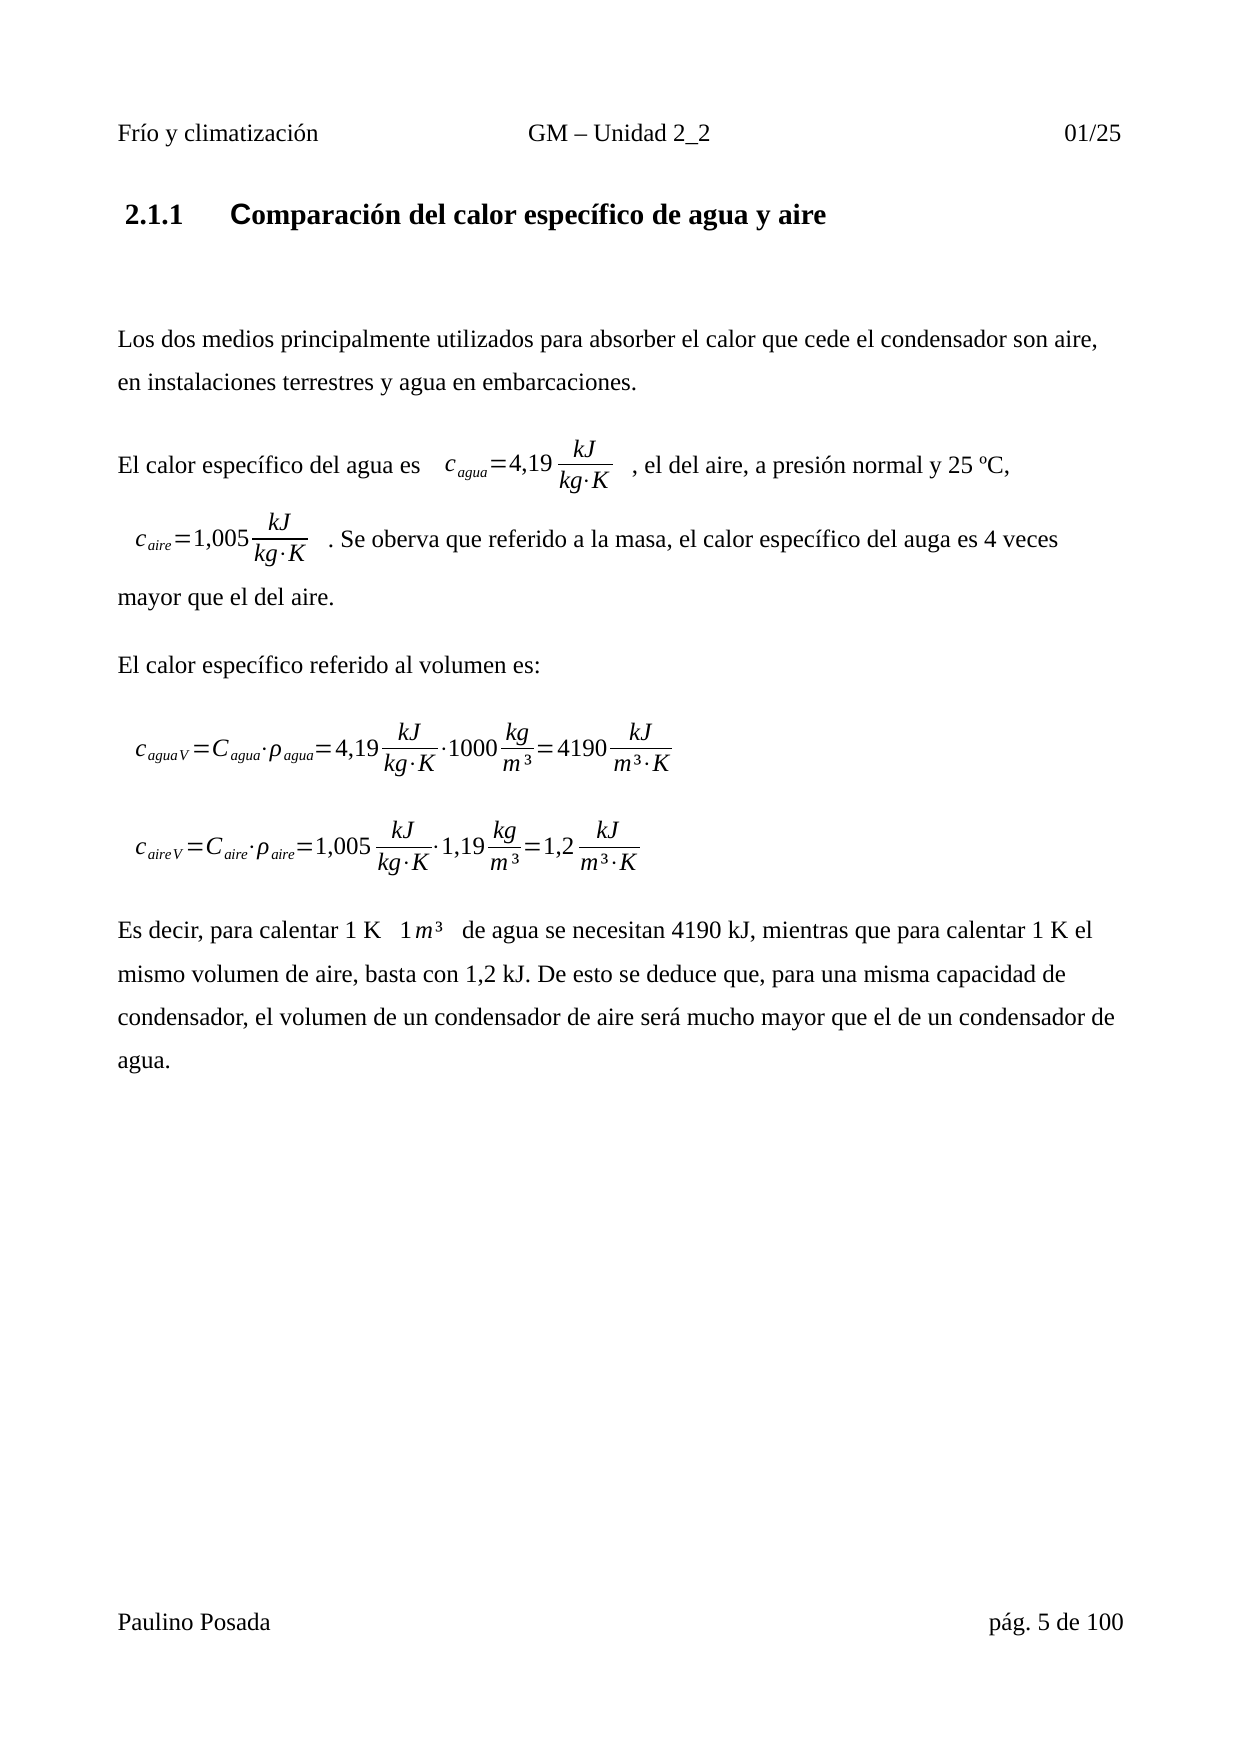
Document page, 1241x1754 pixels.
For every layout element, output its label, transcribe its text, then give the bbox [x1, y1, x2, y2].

text Los dos medios principalmente utilizados para absorber el calor que cede el condensador son aire, en instalaciones terrestres y agua en embarcaciones. [117, 324, 1123, 396]
subtitle Comparación del calor específico de agua y aire [117, 197, 1123, 231]
text El calor específico del agua es , el del aire, a presión normal y 25 ºC, . Se oberva que referido a la masa, el calor específico del auga es 4 veces mayor que el del aire. [117, 435, 1123, 611]
text Es decir, para calentar 1 Kde agua se necesitan 4190 kJ, mientras que para calentar 1 K el mismo volumen de aire, basta con 1,2 kJ. De esto se deduce que, para una misma capacidad de condensador, el volumen de un condensador de aire será mucho mayor que el de un condensador de agua. [117, 916, 1123, 1074]
text El calor específico referido al volumen es: [117, 650, 1123, 679]
